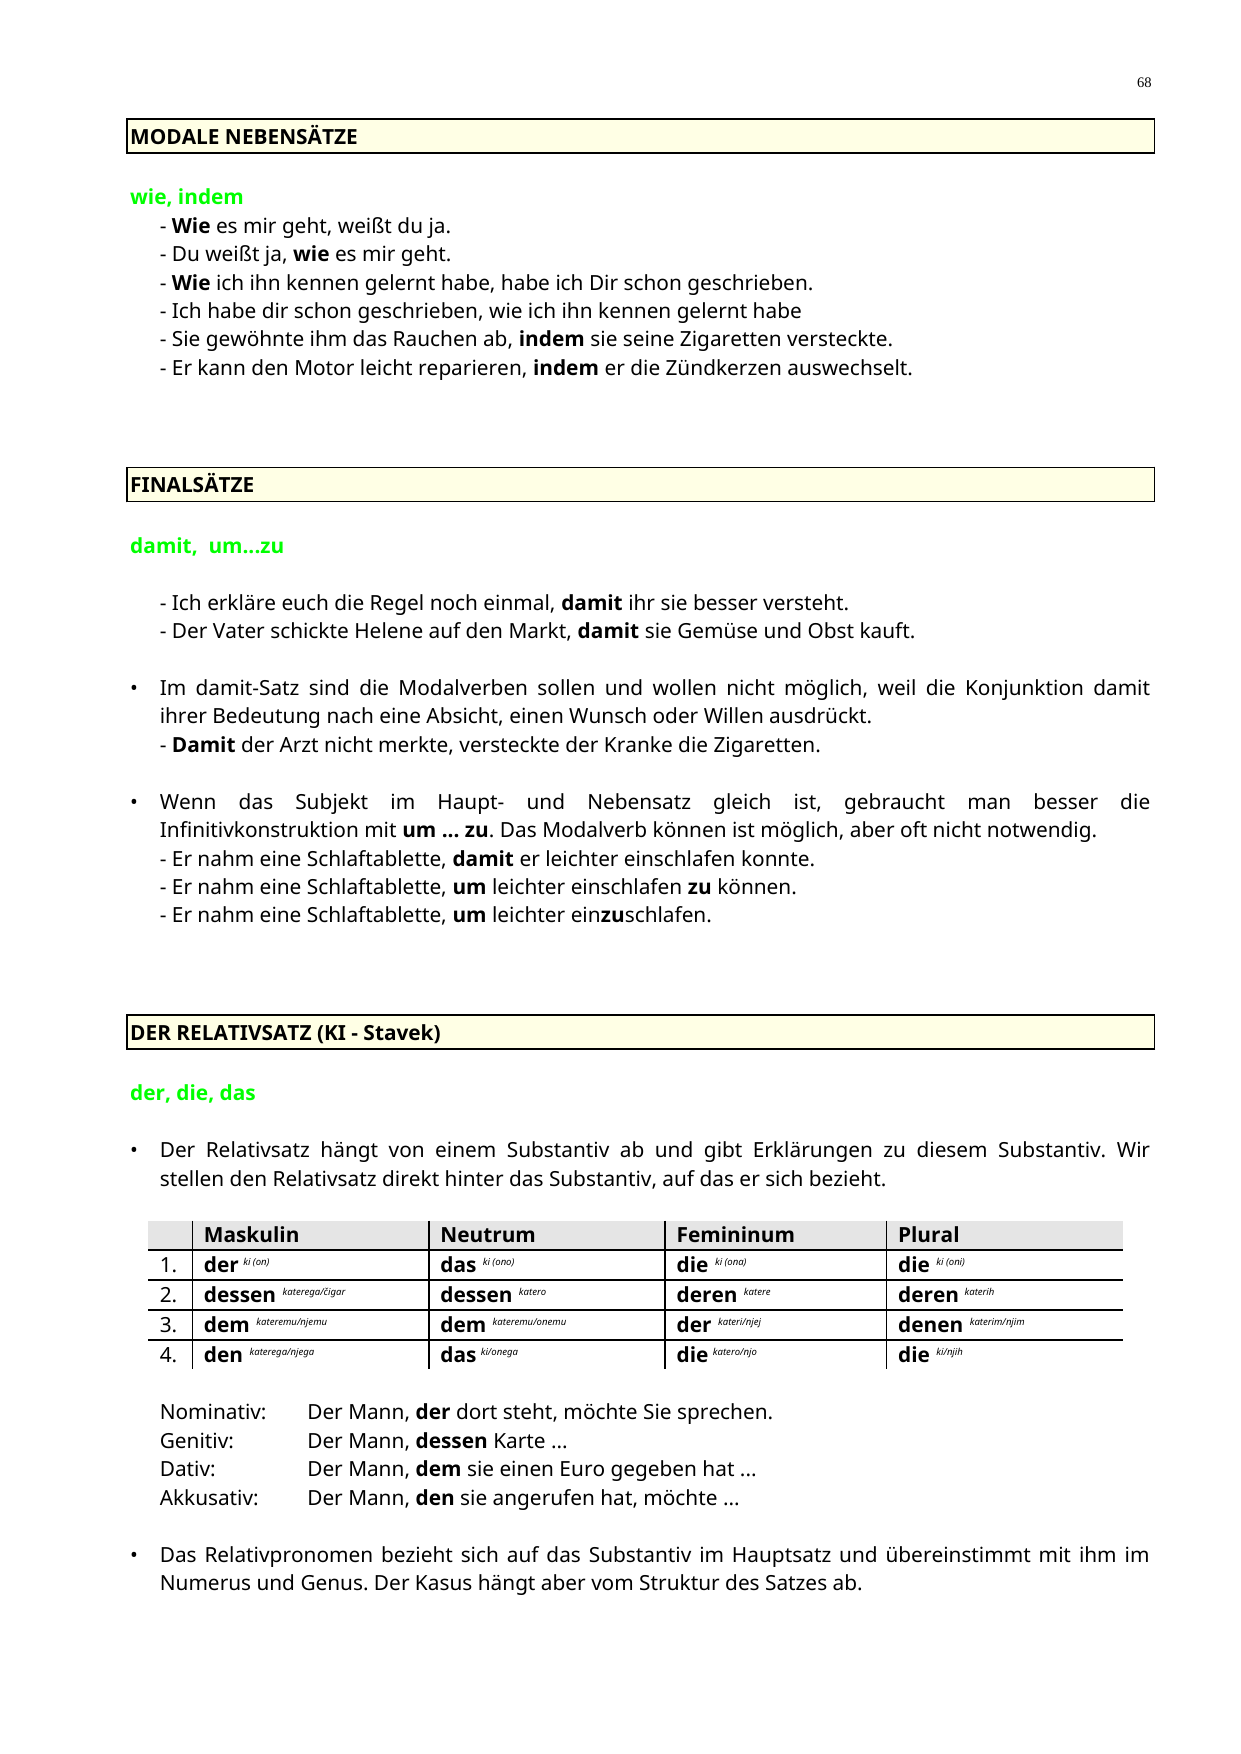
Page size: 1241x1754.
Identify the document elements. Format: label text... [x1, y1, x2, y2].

table_cell der ki (on) [193, 1251, 428, 1279]
text MODALE NEBENSÄTZE [128, 120, 1154, 152]
text - Er nahm eine Schlaftablette, um leichter einzuschlafen. [130, 901, 1152, 929]
table_cell die ki/njih [887, 1341, 1123, 1369]
text - Er nahm eine Schlaftablette, um leichter einschlafen zu können. [130, 872, 1152, 901]
table_cell dem kateremu/njemu [193, 1311, 428, 1339]
text • Wenn das Subjekt im Haupt- und Nebensatz gleich ist, gebraucht man besser die Infinitivkonstruktion mit um ... zu. Das Modalverb können ist möglich, aber oft nicht notwendig. [130, 787, 1152, 844]
table_cell das ki (ono) [430, 1251, 664, 1279]
text - Er nahm eine Schlaftablette, damit er leichter einschlafen konnte. [130, 844, 1152, 872]
table_cell deren katere [666, 1281, 886, 1309]
text Nominativ: Der Mann, der dort steht, möchte Sie sprechen. [130, 1397, 1152, 1426]
table_cell 2. [148, 1281, 192, 1309]
table_header Femininum [666, 1221, 886, 1249]
table_header Maskulin [193, 1221, 428, 1249]
text FINALSÄTZE [128, 468, 1154, 501]
text - Ich habe dir schon geschrieben, wie ich ihn kennen gelernt habe [130, 296, 1152, 324]
table_cell 3. [148, 1311, 192, 1339]
text • Das Relativpronomen bezieht sich auf das Substantiv im Hauptsatz und übereinstimmt mit ihm im Numerus und Genus. Der Kasus hängt aber vom Struktur des Satzes ab. [130, 1540, 1152, 1597]
table_cell die katero/njo [666, 1341, 886, 1369]
table_header Neutrum [430, 1221, 664, 1249]
text - Er kann den Motor leicht reparieren, indem er die Zündkerzen auswechselt. [130, 353, 1152, 381]
text DER RELATIVSATZ (KI - Stavek) [128, 1016, 1154, 1048]
table_header Plural [887, 1221, 1123, 1249]
table_cell 4. [148, 1341, 192, 1369]
text - Ich erkläre euch die Regel noch einmal, damit ihr sie besser versteht. [130, 588, 1152, 616]
text - Wie ich ihn kennen gelernt habe, habe ich Dir schon geschrieben. [130, 268, 1152, 296]
text - Du weißt ja, wie es mir geht. [130, 239, 1152, 268]
text Akkusativ: Der Mann, den sie angerufen hat, möchte ... [130, 1483, 1152, 1511]
table_cell die ki (ona) [666, 1251, 886, 1279]
text - Wie es mir geht, weißt du ja. [130, 211, 1152, 239]
text • Im damit-Satz sind die Modalverben sollen und wollen nicht möglich, weil die Konjunktion damit ihrer Bedeutung nach eine Absicht, einen Wunsch oder Willen ausdrückt. [130, 673, 1152, 730]
table_cell die ki (oni) [887, 1251, 1123, 1279]
text damit, um...zu [130, 531, 1152, 559]
table_cell der kateri/njej [666, 1311, 886, 1339]
table_cell dem kateremu/onemu [430, 1311, 664, 1339]
text - Der Vater schickte Helene auf den Markt, damit sie Gemüse und Obst kauft. [130, 616, 1152, 644]
text der, die, das [130, 1078, 1152, 1107]
table_cell das ki/onega [430, 1341, 664, 1369]
table_cell deren katerih [887, 1281, 1123, 1309]
table_cell denen katerim/njim [887, 1311, 1123, 1339]
table_cell den katerega/njega [193, 1341, 428, 1369]
table_cell dessen katerega/čigar [193, 1281, 428, 1309]
text - Sie gewöhnte ihm das Rauchen ab, indem sie seine Zigaretten versteckte. [130, 324, 1152, 353]
text • Der Relativsatz hängt von einem Substantiv ab und gibt Erklärungen zu diesem Substantiv. Wir stellen den Relativsatz direkt hinter das Substantiv, auf das er sich bezieht. [130, 1135, 1152, 1192]
table_header [148, 1221, 192, 1249]
table_cell dessen katero [430, 1281, 664, 1309]
table_cell 1. [148, 1251, 192, 1279]
text wie, indem [130, 182, 1152, 211]
text Dativ: Der Mann, dem sie einen Euro gegeben hat ... [130, 1454, 1152, 1483]
text - Damit der Arzt nicht merkte, versteckte der Kranke die Zigaretten. [130, 730, 1152, 758]
text Genitiv: Der Mann, dessen Karte ... [130, 1426, 1152, 1454]
